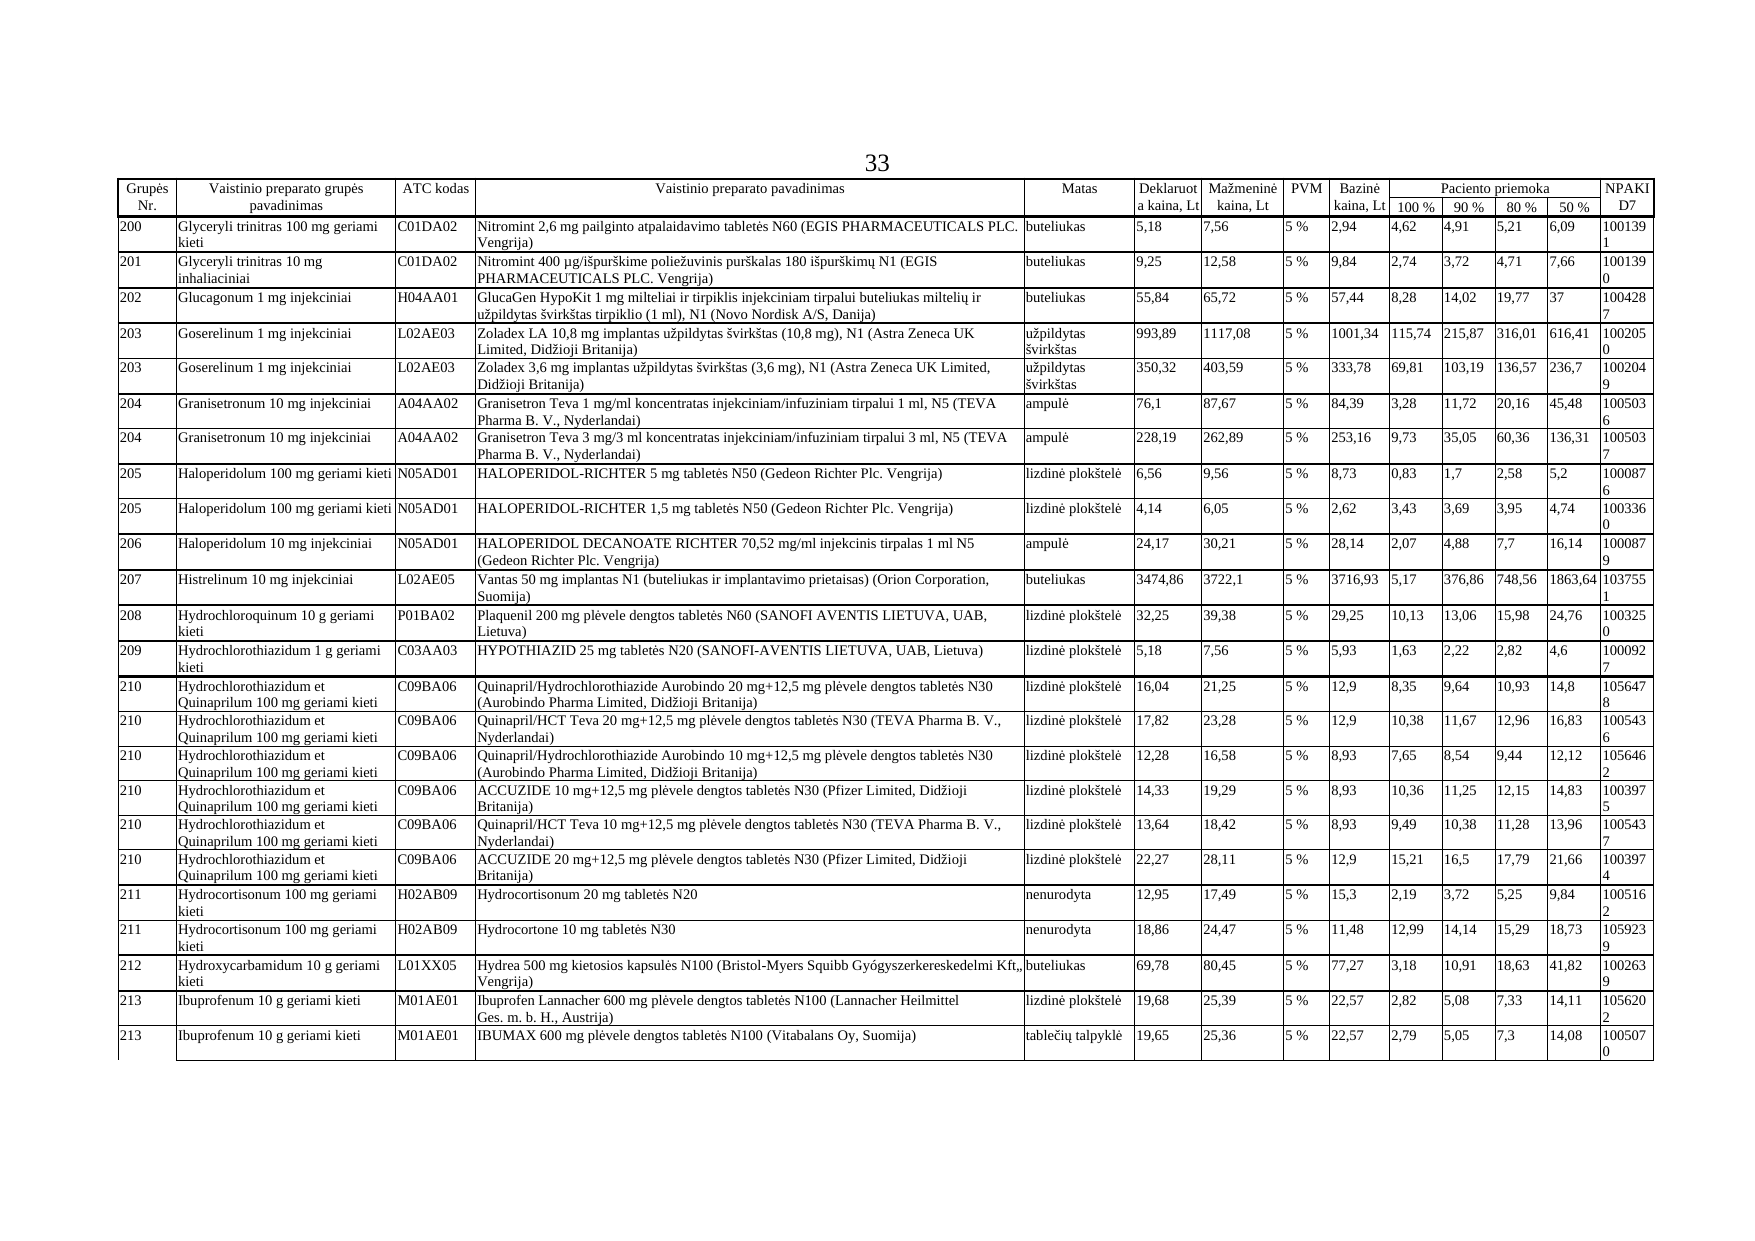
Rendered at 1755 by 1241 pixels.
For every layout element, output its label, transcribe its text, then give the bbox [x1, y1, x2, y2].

table_cell 5 % [1284, 535, 1329, 568]
table_cell 203 [119, 324, 176, 358]
table_cell Hydrochlorothiazidum et Quinaprilum 100 mg geriami kieti [177, 781, 395, 815]
table_cell 5,05 [1443, 1026, 1495, 1060]
table_cell 5 % [1284, 816, 1329, 849]
table_cell 208 [119, 606, 176, 640]
table_cell Quinapril/Hydrochlorothiazide Aurobindo 20 mg+12,5 mg plėvele dengtos tabletės N30 (Aurobindo Pharma Limited, Didžioji Britanija) [476, 678, 1024, 711]
table_cell 7,56 [1202, 218, 1283, 251]
table_cell Haloperidolum 100 mg geriami kieti [177, 465, 395, 498]
table_cell lizdinė plokštelė [1025, 747, 1134, 780]
table_cell 200 [119, 218, 176, 251]
table_cell 5,18 [1135, 218, 1201, 251]
table_cell 24,76 [1548, 606, 1600, 640]
table_cell 7,66 [1548, 253, 1600, 287]
table_cell 19,68 [1135, 992, 1201, 1025]
table_cell 215,87 [1443, 324, 1495, 358]
table_cell 11,25 [1443, 781, 1495, 815]
table_cell 5 % [1284, 359, 1329, 392]
table_cell 17,49 [1202, 886, 1283, 919]
table_cell 3,28 [1390, 395, 1442, 428]
table_cell 28,14 [1330, 535, 1389, 568]
table_cell 5 % [1284, 1026, 1329, 1060]
table_cell 15,98 [1496, 606, 1547, 640]
table_cell Goserelinum 1 mg injekciniai [177, 324, 395, 358]
table_cell HALOPERIDOL-RICHTER 5 mg tabletės N50 (Gedeon Richter Plc. Vengrija) [476, 465, 1024, 498]
table_cell C01DA02 [396, 253, 475, 287]
table_cell ampulė [1025, 429, 1134, 463]
table_cell 2,22 [1443, 642, 1495, 675]
table_cell 210 [119, 850, 176, 884]
table_cell N05AD01 [396, 465, 475, 498]
table_cell buteliukas [1025, 956, 1134, 990]
table_cell 4,62 [1390, 218, 1442, 251]
table_cell 10,38 [1443, 816, 1495, 849]
table_cell 50 % [1548, 198, 1600, 215]
table_cell 7,65 [1390, 747, 1442, 780]
table_cell Zoladex 3,6 mg implantas užpildytas švirkštas (3,6 mg), N1 (Astra Zeneca UK Limited, Didžioji Britanija) [476, 359, 1024, 392]
table_cell 1000927 [1601, 642, 1653, 675]
table_cell 8,73 [1330, 465, 1389, 498]
table_cell 262,89 [1202, 429, 1283, 463]
table_cell 90 % [1443, 198, 1495, 215]
table_header Vaistinio preparato pavadinimas [476, 180, 1024, 215]
table_cell 21,25 [1202, 678, 1283, 711]
table_cell 22,57 [1330, 992, 1389, 1025]
table_cell Hydrocortisonum 20 mg tabletės N20 [476, 886, 1024, 919]
table_cell 69,78 [1135, 956, 1201, 990]
table_cell HYPOTHIAZID 25 mg tabletės N20 (SANOFI-AVENTIS LIETUVA, UAB, Lietuva) [476, 642, 1024, 675]
table_cell 9,84 [1548, 886, 1600, 919]
table_cell 1003974 [1601, 850, 1653, 884]
table_cell 213 [119, 1026, 176, 1060]
table_cell 3474,86 [1135, 571, 1201, 604]
table_cell 15,3 [1330, 886, 1389, 919]
table_cell 205 [119, 499, 176, 533]
table_cell 12,28 [1135, 747, 1201, 780]
table_cell N05AD01 [396, 499, 475, 533]
table_cell 1004287 [1601, 289, 1653, 322]
table_cell C09BA06 [396, 781, 475, 815]
table_header ATC kodas [396, 180, 475, 215]
table_cell 35,05 [1443, 429, 1495, 463]
table_cell 211 [119, 886, 176, 919]
table_cell 87,67 [1202, 395, 1283, 428]
table_cell 5 % [1284, 253, 1329, 287]
table_cell A04AA02 [396, 429, 475, 463]
table_cell 1005437 [1601, 816, 1653, 849]
table_cell Histrelinum 10 mg injekciniai [177, 571, 395, 604]
table_cell Hydrochlorothiazidum et Quinaprilum 100 mg geriami kieti [177, 678, 395, 711]
table_cell 5 % [1284, 571, 1329, 604]
table_cell C01DA02 [396, 218, 475, 251]
table_cell 9,25 [1135, 253, 1201, 287]
table_cell 77,27 [1330, 956, 1389, 990]
table_cell L02AE03 [396, 359, 475, 392]
table_cell 5,93 [1330, 642, 1389, 675]
table_cell Nitromint 400 µg/išpurškime poliežuvinis purškalas 180 išpurškimų N1 (EGIS PHARMACEUTICALS PLC. Vengrija) [476, 253, 1024, 287]
table_header PVM [1284, 180, 1329, 215]
table_cell 205 [119, 465, 176, 498]
table_cell 1003250 [1601, 606, 1653, 640]
table_cell 210 [119, 816, 176, 849]
table_cell 5 % [1284, 324, 1329, 358]
table_cell 14,83 [1548, 781, 1600, 815]
table_cell nenurodyta [1025, 921, 1134, 954]
table_cell 12,99 [1390, 921, 1442, 954]
table_cell 13,64 [1135, 816, 1201, 849]
table_cell HALOPERIDOL-RICHTER 1,5 mg tabletės N50 (Gedeon Richter Plc. Vengrija) [476, 499, 1024, 533]
table_cell užpildytas švirkštas [1025, 359, 1134, 392]
table_cell N05AD01 [396, 535, 475, 568]
table_cell 5 % [1284, 886, 1329, 919]
table_cell 69,81 [1390, 359, 1442, 392]
table_cell 8,28 [1390, 289, 1442, 322]
table_cell 1000876 [1601, 465, 1653, 498]
table_cell užpildytas švirkštas [1025, 324, 1134, 358]
table_cell 136,31 [1548, 429, 1600, 463]
table_cell 17,82 [1135, 712, 1201, 746]
table_cell 12,95 [1135, 886, 1201, 919]
table_cell 20,16 [1496, 395, 1547, 428]
table_header Paciento priemoka [1390, 180, 1600, 197]
table_cell 210 [119, 781, 176, 815]
table_cell 376,86 [1443, 571, 1495, 604]
table_cell 210 [119, 747, 176, 780]
table_cell 1,7 [1443, 465, 1495, 498]
table_cell Hydrea 500 mg kietosios kapsulės N100 (Bristol-Myers Squibb Gyógyszerkereskedelmi Kft„ Vengrija) [476, 956, 1024, 990]
table_cell Glyceryli trinitras 100 mg geriami kieti [177, 218, 395, 251]
table_cell 350,32 [1135, 359, 1201, 392]
table_cell 10,91 [1443, 956, 1495, 990]
table_cell Hydrochlorothiazidum et Quinaprilum 100 mg geriami kieti [177, 747, 395, 780]
table_cell 6,09 [1548, 218, 1600, 251]
table_cell 253,16 [1330, 429, 1389, 463]
table_cell 5,2 [1548, 465, 1600, 498]
table_cell 8,93 [1330, 747, 1389, 780]
table_cell 5 % [1284, 712, 1329, 746]
table_cell 5 % [1284, 956, 1329, 990]
table_cell Hydrocortone 10 mg tabletės N30 [476, 921, 1024, 954]
table_cell 4,6 [1548, 642, 1600, 675]
table_cell 3716,93 [1330, 571, 1389, 604]
table_cell tablečių talpyklė [1025, 1026, 1134, 1060]
table_cell 5,17 [1390, 571, 1442, 604]
table_cell 18,42 [1202, 816, 1283, 849]
table_cell 12,12 [1548, 747, 1600, 780]
table_cell Hydrochlorothiazidum et Quinaprilum 100 mg geriami kieti [177, 712, 395, 746]
table_cell 115,74 [1390, 324, 1442, 358]
table_cell 1059239 [1601, 921, 1653, 954]
table_cell Glyceryli trinitras 10 mg inhaliaciniai [177, 253, 395, 287]
table_cell Hydrocortisonum 100 mg geriami kieti [177, 886, 395, 919]
table_cell 18,63 [1496, 956, 1547, 990]
table_cell 5 % [1284, 992, 1329, 1025]
table_cell Granisetronum 10 mg injekciniai [177, 429, 395, 463]
table_cell 403,59 [1202, 359, 1283, 392]
table_cell 16,58 [1202, 747, 1283, 780]
table_cell 5,25 [1496, 886, 1547, 919]
table_cell 5 % [1284, 781, 1329, 815]
table_cell 23,28 [1202, 712, 1283, 746]
table_cell H04AA01 [396, 289, 475, 322]
table_cell 5 % [1284, 289, 1329, 322]
table_cell 5 % [1284, 218, 1329, 251]
table_cell 616,41 [1548, 324, 1600, 358]
table_cell Plaquenil 200 mg plėvele dengtos tabletės N60 (SANOFI AVENTIS LIETUVA, UAB, Lietuva) [476, 606, 1024, 640]
table_cell 17,79 [1496, 850, 1547, 884]
table_cell 2,82 [1496, 642, 1547, 675]
table_cell A04AA02 [396, 395, 475, 428]
table_cell 18,86 [1135, 921, 1201, 954]
table_cell 1000879 [1601, 535, 1653, 568]
table_cell 136,57 [1496, 359, 1547, 392]
table_cell 1056462 [1601, 747, 1653, 780]
table_cell 84,39 [1330, 395, 1389, 428]
table_cell 14,11 [1548, 992, 1600, 1025]
table_cell 4,71 [1496, 253, 1547, 287]
table_cell 5 % [1284, 606, 1329, 640]
table_cell 10,38 [1390, 712, 1442, 746]
table_cell 80,45 [1202, 956, 1283, 990]
table_cell lizdinė plokštelė [1025, 816, 1134, 849]
table_cell 16,5 [1443, 850, 1495, 884]
table_cell 15,21 [1390, 850, 1442, 884]
table_cell C03AA03 [396, 642, 475, 675]
table_cell nenurodyta [1025, 886, 1134, 919]
table_cell 5,08 [1443, 992, 1495, 1025]
table_header Deklaruota kaina, Lt [1135, 180, 1201, 215]
table_cell C09BA06 [396, 678, 475, 711]
table_cell 10,93 [1496, 678, 1547, 711]
table_cell 201 [119, 253, 176, 287]
table_cell buteliukas [1025, 218, 1134, 251]
table_cell Hydrochlorothiazidum et Quinaprilum 100 mg geriami kieti [177, 816, 395, 849]
table_cell C09BA06 [396, 850, 475, 884]
table_cell lizdinė plokštelė [1025, 712, 1134, 746]
table_cell 1005070 [1601, 1026, 1653, 1060]
table_cell 2,62 [1330, 499, 1389, 533]
table_cell 4,14 [1135, 499, 1201, 533]
table_cell Nitromint 2,6 mg pailginto atpalaidavimo tabletės N60 (EGIS PHARMACEUTICALS PLC. Vengrija) [476, 218, 1024, 251]
table_cell C09BA06 [396, 747, 475, 780]
table_cell M01AE01 [396, 1026, 475, 1060]
table_cell 13,06 [1443, 606, 1495, 640]
table_cell 2,94 [1330, 218, 1389, 251]
table_cell lizdinė plokštelė [1025, 850, 1134, 884]
table_cell 4,91 [1443, 218, 1495, 251]
table_cell 211 [119, 921, 176, 954]
table_cell 9,49 [1390, 816, 1442, 849]
table_cell 210 [119, 678, 176, 711]
table_cell lizdinė plokštelė [1025, 465, 1134, 498]
table_header Matas [1025, 180, 1134, 215]
table_cell 5 % [1284, 642, 1329, 675]
table_cell 76,1 [1135, 395, 1201, 428]
table_cell lizdinė plokštelė [1025, 678, 1134, 711]
table_cell 5 % [1284, 921, 1329, 954]
table_cell Granisetron Teva 1 mg/ml koncentratas injekciniam/infuziniam tirpalui 1 ml, N5 (TEVA Pharma B. V., Nyderlandai) [476, 395, 1024, 428]
table_cell 212 [119, 956, 176, 990]
table_cell 11,28 [1496, 816, 1547, 849]
table_cell 4,88 [1443, 535, 1495, 568]
table_cell 19,77 [1496, 289, 1547, 322]
table_header Mažmeninė kaina, Lt [1202, 180, 1283, 215]
table_cell 80 % [1496, 198, 1547, 215]
table_cell Zoladex LA 10,8 mg implantas užpildytas švirkštas (10,8 mg), N1 (Astra Zeneca UK Limited, Didžioji Britanija) [476, 324, 1024, 358]
table_cell 11,48 [1330, 921, 1389, 954]
table_cell 24,17 [1135, 535, 1201, 568]
table_cell 228,19 [1135, 429, 1201, 463]
table_cell 209 [119, 642, 176, 675]
table_cell 25,39 [1202, 992, 1283, 1025]
table_cell 1005036 [1601, 395, 1653, 428]
table_cell lizdinė plokštelė [1025, 992, 1134, 1025]
table_cell 12,9 [1330, 678, 1389, 711]
table_cell 12,15 [1496, 781, 1547, 815]
table_cell 8,93 [1330, 816, 1389, 849]
table_cell 11,72 [1443, 395, 1495, 428]
table_cell 5,21 [1496, 218, 1547, 251]
table_cell 202 [119, 289, 176, 322]
table_cell 1001,34 [1330, 324, 1389, 358]
table_cell 2,19 [1390, 886, 1442, 919]
table_cell buteliukas [1025, 289, 1134, 322]
table_cell 7,33 [1496, 992, 1547, 1025]
table_cell IBUMAX 600 mg plėvele dengtos tabletės N100 (Vitabalans Oy, Suomija) [476, 1026, 1024, 1060]
table_cell L02AE03 [396, 324, 475, 358]
table_cell 14,8 [1548, 678, 1600, 711]
table_cell 1037551 [1601, 571, 1653, 604]
table_cell ampulė [1025, 535, 1134, 568]
table_cell Ibuprofenum 10 g geriami kieti [177, 1026, 395, 1060]
table_cell 316,01 [1496, 324, 1547, 358]
table_cell Goserelinum 1 mg injekciniai [177, 359, 395, 392]
table_cell 1117,08 [1202, 324, 1283, 358]
table_cell 213 [119, 992, 176, 1025]
table_cell 25,36 [1202, 1026, 1283, 1060]
table_header NPAKID7 [1601, 180, 1653, 215]
table_cell 65,72 [1202, 289, 1283, 322]
table_cell Hydroxycarbamidum 10 g geriami kieti [177, 956, 395, 990]
table_cell Haloperidolum 100 mg geriami kieti [177, 499, 395, 533]
table_cell Quinapril/HCT Teva 10 mg+12,5 mg plėvele dengtos tabletės N30 (TEVA Pharma B. V., Nyderlandai) [476, 816, 1024, 849]
table_cell 210 [119, 712, 176, 746]
table_cell C09BA06 [396, 816, 475, 849]
table_cell 5 % [1284, 678, 1329, 711]
table_cell 24,47 [1202, 921, 1283, 954]
table_cell 993,89 [1135, 324, 1201, 358]
table_cell 5,18 [1135, 642, 1201, 675]
table_cell L02AE05 [396, 571, 475, 604]
table_cell 1003975 [1601, 781, 1653, 815]
table_cell 7,7 [1496, 535, 1547, 568]
table_cell 7,3 [1496, 1026, 1547, 1060]
table_cell Hydrochlorothiazidum et Quinaprilum 100 mg geriami kieti [177, 850, 395, 884]
table_cell 203 [119, 359, 176, 392]
table_cell 1002050 [1601, 324, 1653, 358]
table_cell 55,84 [1135, 289, 1201, 322]
table_header Grupės Nr. [119, 180, 176, 215]
table_cell 1001390 [1601, 253, 1653, 287]
table_cell 37 [1548, 289, 1600, 322]
table_cell 1,63 [1390, 642, 1442, 675]
table_cell 5 % [1284, 429, 1329, 463]
table_cell 22,27 [1135, 850, 1201, 884]
table_cell Ibuprofen Lannacher 600 mg plėvele dengtos tabletės N100 (Lannacher Heilmittel Ges. m. b. H., Austrija) [476, 992, 1024, 1025]
table_cell 748,56 [1496, 571, 1547, 604]
table_cell buteliukas [1025, 571, 1134, 604]
table_cell 6,56 [1135, 465, 1201, 498]
table_cell 8,93 [1330, 781, 1389, 815]
table_cell 28,11 [1202, 850, 1283, 884]
table_cell 207 [119, 571, 176, 604]
table_cell Granisetron Teva 3 mg/3 ml koncentratas injekciniam/infuziniam tirpalui 3 ml, N5 (TEVA Pharma B. V., Nyderlandai) [476, 429, 1024, 463]
table_cell 12,58 [1202, 253, 1283, 287]
table_cell 12,9 [1330, 712, 1389, 746]
table_cell 6,05 [1202, 499, 1283, 533]
table_cell ACCUZIDE 20 mg+12,5 mg plėvele dengtos tabletės N30 (Pfizer Limited, Didžioji Britanija) [476, 850, 1024, 884]
table_cell 1056202 [1601, 992, 1653, 1025]
table_cell 204 [119, 395, 176, 428]
table_cell 9,44 [1496, 747, 1547, 780]
table_cell 236,7 [1548, 359, 1600, 392]
table_cell 2,58 [1496, 465, 1547, 498]
table_cell 5 % [1284, 465, 1329, 498]
table_cell 1002639 [1601, 956, 1653, 990]
table_cell 57,44 [1330, 289, 1389, 322]
table_cell 5 % [1284, 499, 1329, 533]
table_cell 100 % [1390, 198, 1442, 215]
table_cell 32,25 [1135, 606, 1201, 640]
table_cell 103,19 [1443, 359, 1495, 392]
table_cell 13,96 [1548, 816, 1600, 849]
table_cell 41,82 [1548, 956, 1600, 990]
table_cell 30,21 [1202, 535, 1283, 568]
table_cell 45,48 [1548, 395, 1600, 428]
table_cell Quinapril/Hydrochlorothiazide Aurobindo 10 mg+12,5 mg plėvele dengtos tabletės N30 (Aurobindo Pharma Limited, Didžioji Britanija) [476, 747, 1024, 780]
table_cell 14,33 [1135, 781, 1201, 815]
table_cell 9,73 [1390, 429, 1442, 463]
table_cell Granisetronum 10 mg injekciniai [177, 395, 395, 428]
table_cell Quinapril/HCT Teva 20 mg+12,5 mg plėvele dengtos tabletės N30 (TEVA Pharma B. V., Nyderlandai) [476, 712, 1024, 746]
table_cell 16,04 [1135, 678, 1201, 711]
table_cell 1002049 [1601, 359, 1653, 392]
table_cell 9,64 [1443, 678, 1495, 711]
table_cell 3,95 [1496, 499, 1547, 533]
table_cell 3,18 [1390, 956, 1442, 990]
table_header Vaistinio preparato grupės pavadinimas [177, 180, 395, 215]
table_cell 2,79 [1390, 1026, 1442, 1060]
table_header Bazinė kaina, Lt [1330, 180, 1389, 215]
table_cell 1003360 [1601, 499, 1653, 533]
table_cell 22,57 [1330, 1026, 1389, 1060]
table_cell 12,9 [1330, 850, 1389, 884]
table_cell P01BA02 [396, 606, 475, 640]
table_cell 60,36 [1496, 429, 1547, 463]
table_cell 29,25 [1330, 606, 1389, 640]
table_cell 1056478 [1601, 678, 1653, 711]
table_cell 11,67 [1443, 712, 1495, 746]
table_cell 14,14 [1443, 921, 1495, 954]
table_cell M01AE01 [396, 992, 475, 1025]
table_cell 19,29 [1202, 781, 1283, 815]
table_cell 3,43 [1390, 499, 1442, 533]
table_cell 10,13 [1390, 606, 1442, 640]
table_cell 1005436 [1601, 712, 1653, 746]
table_cell 333,78 [1330, 359, 1389, 392]
table_cell GlucaGen HypoKit 1 mg milteliai ir tirpiklis injekciniam tirpalui buteliukas miltelių ir užpildytas švirkštas tirpiklio (1 ml), N1 (Novo Nordisk A/S, Danija) [476, 289, 1024, 322]
table_cell 14,08 [1548, 1026, 1600, 1060]
table_cell 2,07 [1390, 535, 1442, 568]
table_cell 15,29 [1496, 921, 1547, 954]
table_cell C09BA06 [396, 712, 475, 746]
table_cell 204 [119, 429, 176, 463]
table_cell 3722,1 [1202, 571, 1283, 604]
table_cell 2,74 [1390, 253, 1442, 287]
table_cell 206 [119, 535, 176, 568]
table_cell 3,72 [1443, 253, 1495, 287]
table_cell lizdinė plokštelė [1025, 606, 1134, 640]
table_cell lizdinė plokštelė [1025, 642, 1134, 675]
table_cell ampulė [1025, 395, 1134, 428]
table_cell 39,38 [1202, 606, 1283, 640]
table_cell 16,14 [1548, 535, 1600, 568]
table_cell 5 % [1284, 850, 1329, 884]
table_cell 19,65 [1135, 1026, 1201, 1060]
table_cell 1005037 [1601, 429, 1653, 463]
table_cell 9,84 [1330, 253, 1389, 287]
table_cell lizdinė plokštelė [1025, 781, 1134, 815]
table_cell 12,96 [1496, 712, 1547, 746]
table_cell 21,66 [1548, 850, 1600, 884]
table_cell buteliukas [1025, 253, 1134, 287]
table_cell 1863,64 [1548, 571, 1600, 604]
table_cell 8,35 [1390, 678, 1442, 711]
table_cell 7,56 [1202, 642, 1283, 675]
table_cell ACCUZIDE 10 mg+12,5 mg plėvele dengtos tabletės N30 (Pfizer Limited, Didžioji Britanija) [476, 781, 1024, 815]
table_cell Hydrochloroquinum 10 g geriami kieti [177, 606, 395, 640]
table_cell 3,72 [1443, 886, 1495, 919]
table_cell 1005162 [1601, 886, 1653, 919]
table_cell 2,82 [1390, 992, 1442, 1025]
table_cell 5 % [1284, 395, 1329, 428]
table_cell 4,74 [1548, 499, 1600, 533]
table_cell Glucagonum 1 mg injekciniai [177, 289, 395, 322]
table_cell lizdinė plokštelė [1025, 499, 1134, 533]
table_cell Haloperidolum 10 mg injekciniai [177, 535, 395, 568]
table_cell 10,36 [1390, 781, 1442, 815]
table_cell 1001391 [1601, 218, 1653, 251]
table_cell H02AB09 [396, 921, 475, 954]
table_cell L01XX05 [396, 956, 475, 990]
table_cell 9,56 [1202, 465, 1283, 498]
table_cell 8,54 [1443, 747, 1495, 780]
table_cell Ibuprofenum 10 g geriami kieti [177, 992, 395, 1025]
table_cell 3,69 [1443, 499, 1495, 533]
table_cell H02AB09 [396, 886, 475, 919]
table_cell Vantas 50 mg implantas N1 (buteliukas ir implantavimo prietaisas) (Orion Corporation, Suomija) [476, 571, 1024, 604]
table_cell 5 % [1284, 747, 1329, 780]
table_cell 0,83 [1390, 465, 1442, 498]
table_cell 18,73 [1548, 921, 1600, 954]
table_cell HALOPERIDOL DECANOATE RICHTER 70,52 mg/ml injekcinis tirpalas 1 ml N5 (Gedeon Richter Plc. Vengrija) [476, 535, 1024, 568]
table_cell Hydrochlorothiazidum 1 g geriami kieti [177, 642, 395, 675]
table_cell Hydrocortisonum 100 mg geriami kieti [177, 921, 395, 954]
table_cell 14,02 [1443, 289, 1495, 322]
table_cell 16,83 [1548, 712, 1600, 746]
